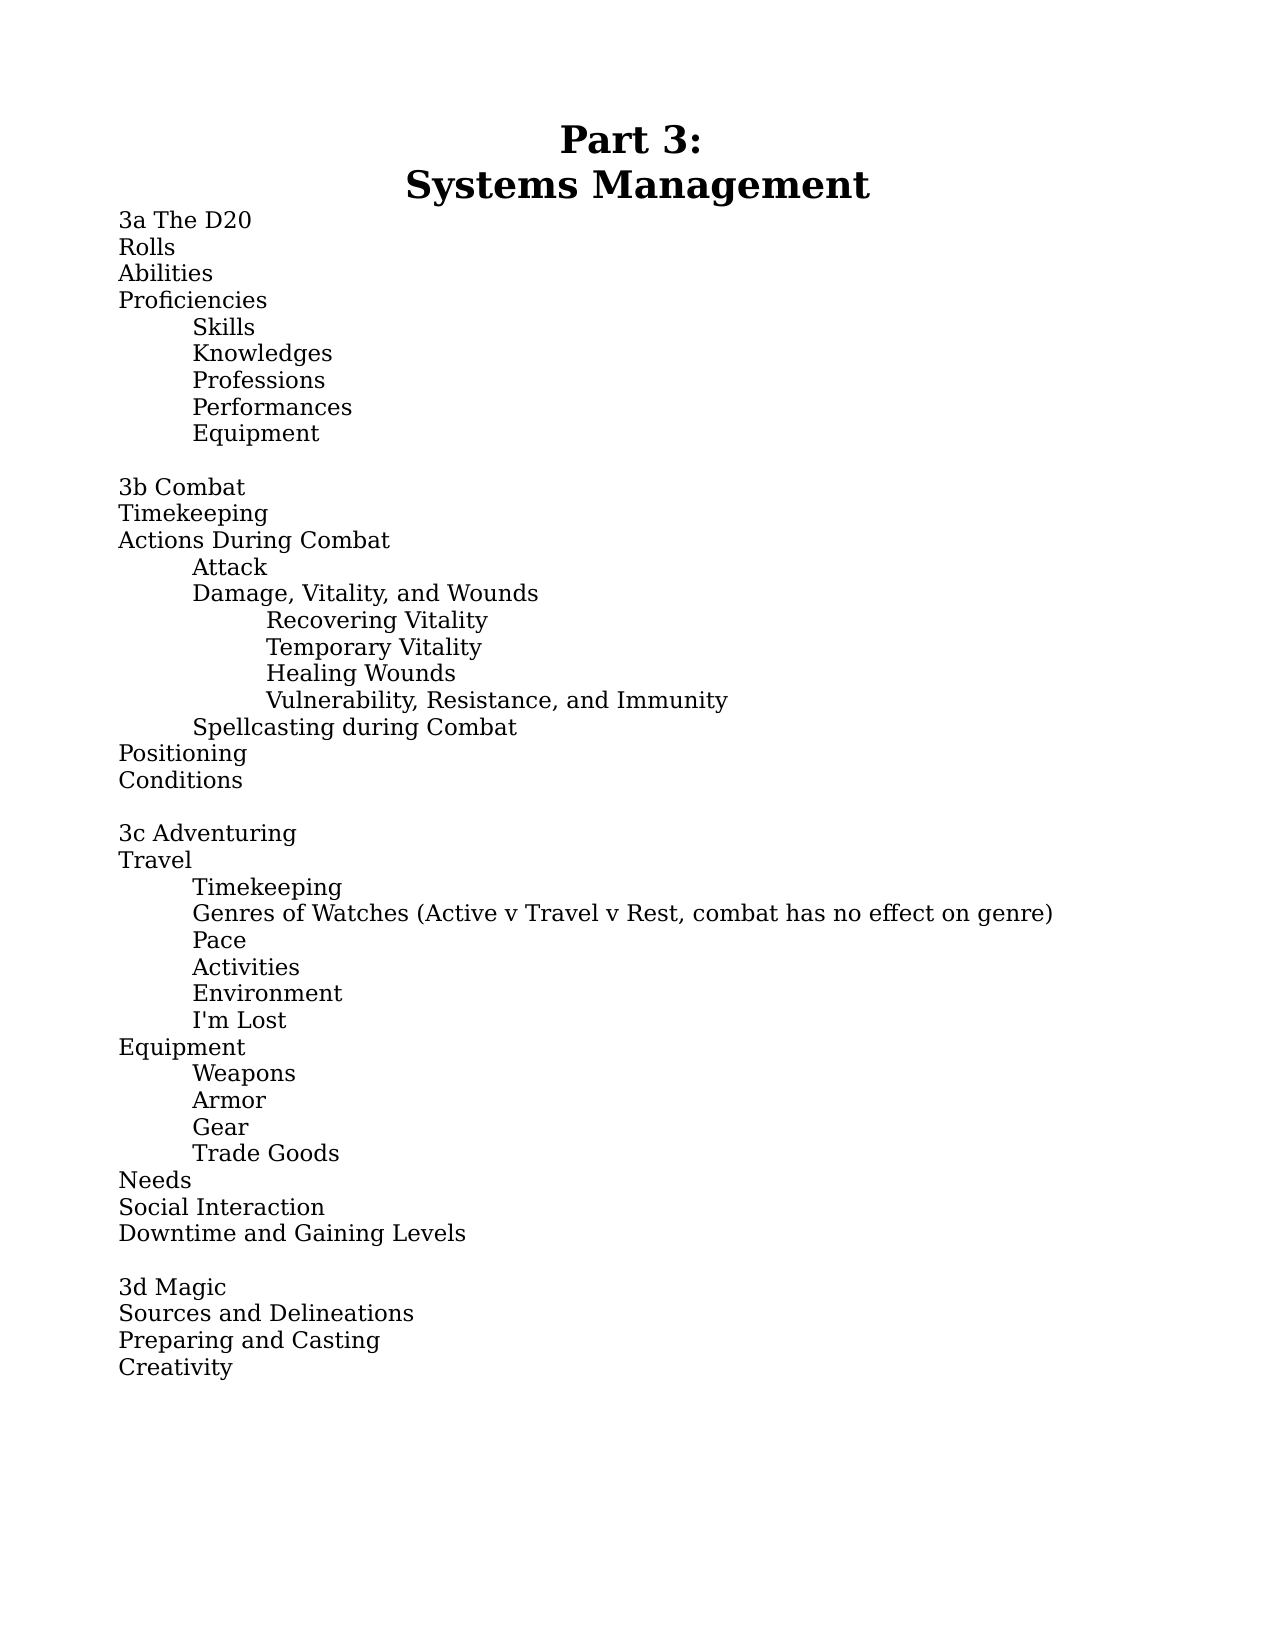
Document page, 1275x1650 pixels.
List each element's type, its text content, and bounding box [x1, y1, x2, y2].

text Activities [118, 954, 1157, 981]
text Actions During Combat [118, 527, 1157, 554]
text Spellcasting during Combat [118, 714, 1157, 741]
text Equipment [118, 421, 1157, 447]
text Damage, Vitality, and Wounds [118, 581, 1157, 607]
text Equipment [118, 1034, 1157, 1061]
text Social Interaction [118, 1194, 1157, 1221]
text Weapons [118, 1061, 1157, 1087]
text I'm Lost [118, 1007, 1157, 1034]
text Abilities [118, 261, 1157, 287]
text Attack [118, 554, 1157, 581]
text Positioning [118, 741, 1157, 767]
text Needs [118, 1167, 1157, 1194]
subtitle Part 3: [118, 118, 1157, 163]
text Sources and Delineations [118, 1301, 1157, 1327]
text Gear [118, 1114, 1157, 1141]
text Preparing and Casting [118, 1327, 1157, 1354]
text Timekeeping [118, 874, 1157, 901]
text Pace [118, 927, 1157, 954]
text Healing Wounds [118, 661, 1157, 687]
text Armor [118, 1087, 1157, 1114]
text Rolls [118, 234, 1157, 261]
text Genres of Watches (Active v Travel v Rest, combat has no effect on genre) [118, 901, 1157, 927]
text Recovering Vitality [118, 607, 1157, 634]
text Creativity [118, 1354, 1157, 1381]
text Trade Goods [118, 1141, 1157, 1167]
text 3d Magic [118, 1274, 1157, 1301]
text Conditions [118, 767, 1157, 794]
text Environment [118, 981, 1157, 1007]
text Skills Knowledges Professions [118, 314, 1157, 394]
text 3a The D20 [118, 207, 1157, 234]
text Temporary Vitality [118, 634, 1157, 661]
text Downtime and Gaining Levels [118, 1221, 1157, 1247]
text 3c Adventuring [118, 821, 1157, 847]
text Travel [118, 847, 1157, 874]
subtitle Systems Management [118, 163, 1157, 207]
text Proficiencies [118, 287, 1157, 314]
text 3b Combat [118, 474, 1157, 501]
text Vulnerability, Resistance, and Immunity [118, 687, 1157, 714]
text Performances [118, 394, 1157, 421]
text Timekeeping [118, 501, 1157, 527]
